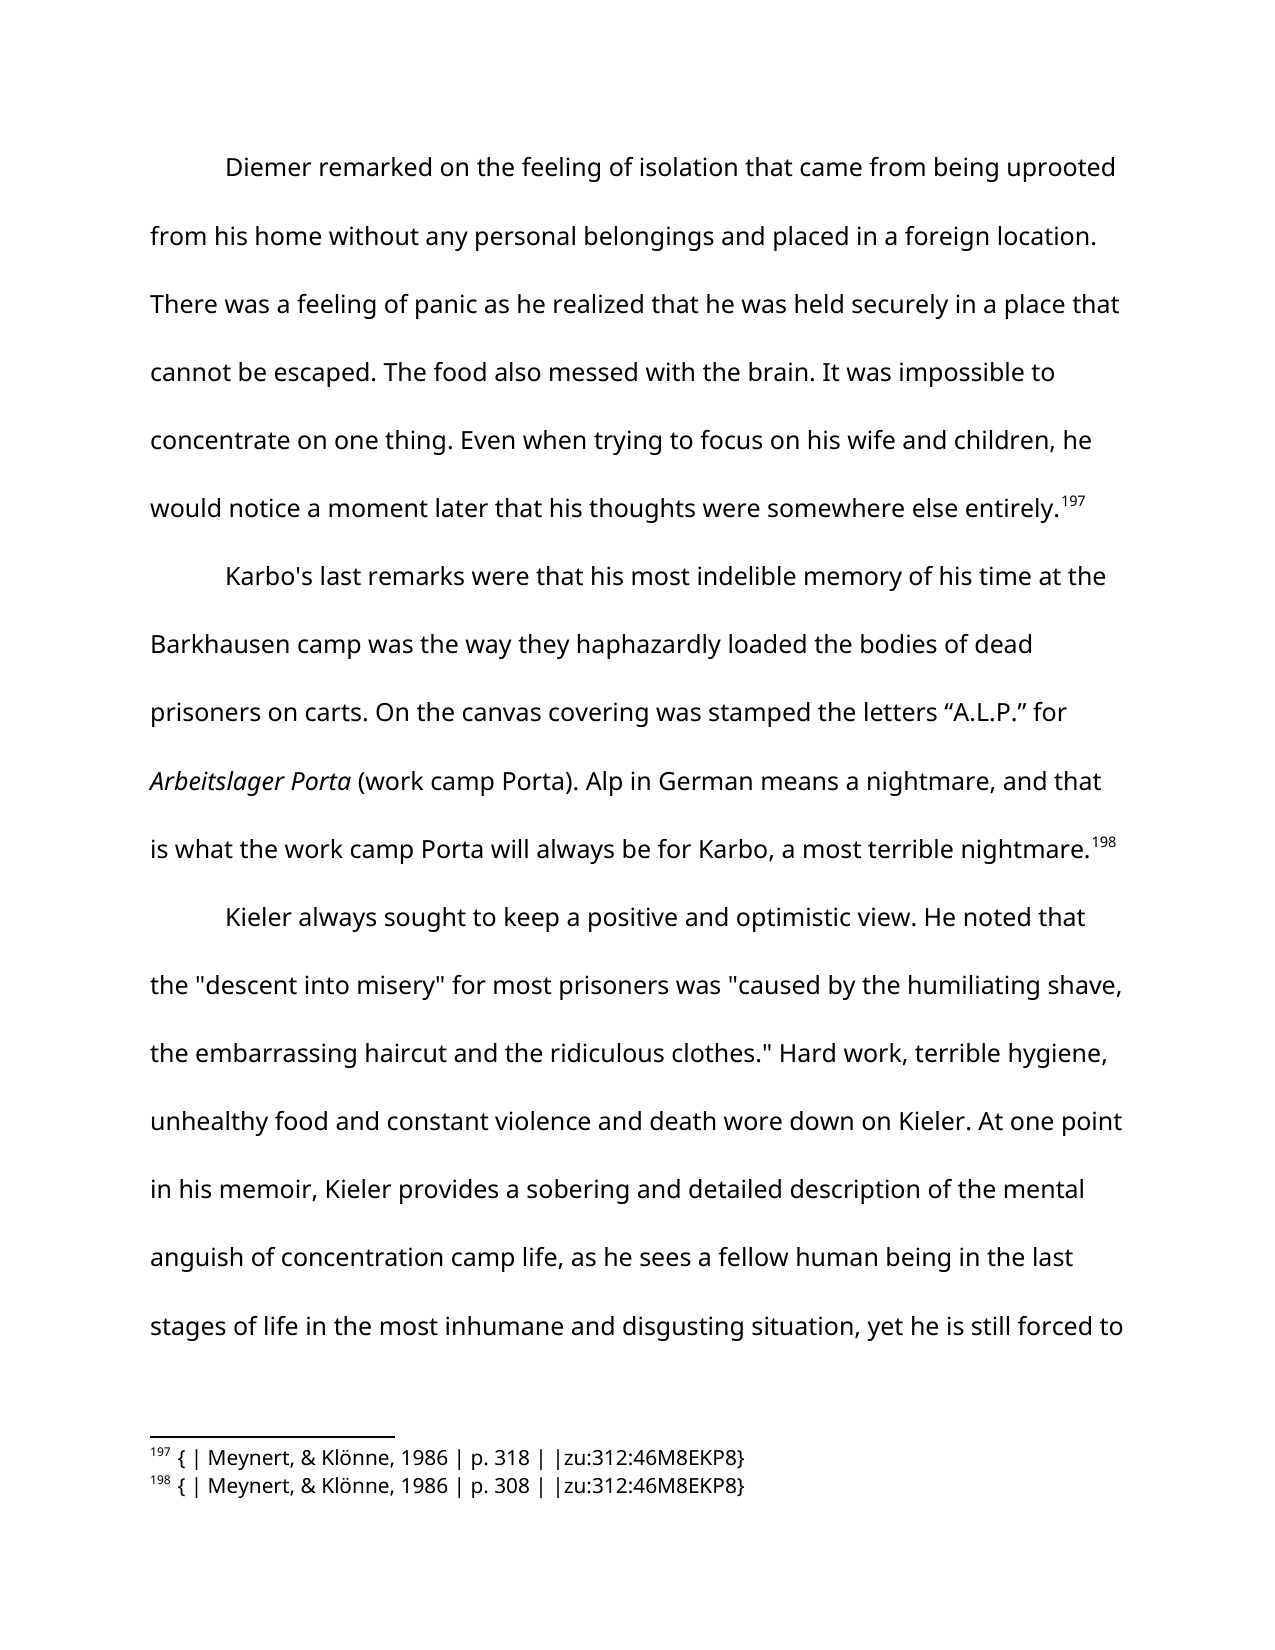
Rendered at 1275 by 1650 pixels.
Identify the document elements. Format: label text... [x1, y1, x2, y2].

text { | Meynert, & Klönne, 1986 | p. 318 | |zu:312:46M8EKP8} [150, 1443, 1125, 1472]
text Kieler always sought to keep a positive and optimistic view. He noted that the "descent into misery" for most prisoners was "caused by the humiliating shave, the embarrassing haircut and the ridiculous clothes." Hard work, terrible hygiene, unhealthy food and constant violence and death wore down on Kieler. At one point in his memoir, Kieler provides a sobering and detailed description of the mental anguish of concentration camp life, as he sees a fellow human being in the last stages of life in the most inhumane and disgusting situation, yet he is still forced to [150, 899, 1125, 1342]
text Diemer remarked on the feeling of isolation that came from being uprooted from his home without any personal belongings and placed in a foreign location. There was a feeling of panic as he realized that he was held securely in a place that cannot be escaped. The food also messed with the brain. It was impossible to concentrate on one thing. Even when trying to focus on his wife and children, he would notice a moment later that his thoughts were somewhere else entirely. [150, 150, 1125, 525]
text { | Meynert, & Klönne, 1986 | p. 308 | |zu:312:46M8EKP8} [150, 1472, 1125, 1500]
text Karbo's last remarks were that his most indelible memory of his time at the Barkhausen camp was the way they haphazardly loaded the bodies of dead prisoners on carts. On the canvas covering was stamped the letters “A.L.P.” for Arbeitslager Porta (work camp Porta). Alp in German means a nightmare, and that is what the work camp Porta will always be for Karbo, a most terrible nightmare. [150, 559, 1125, 865]
